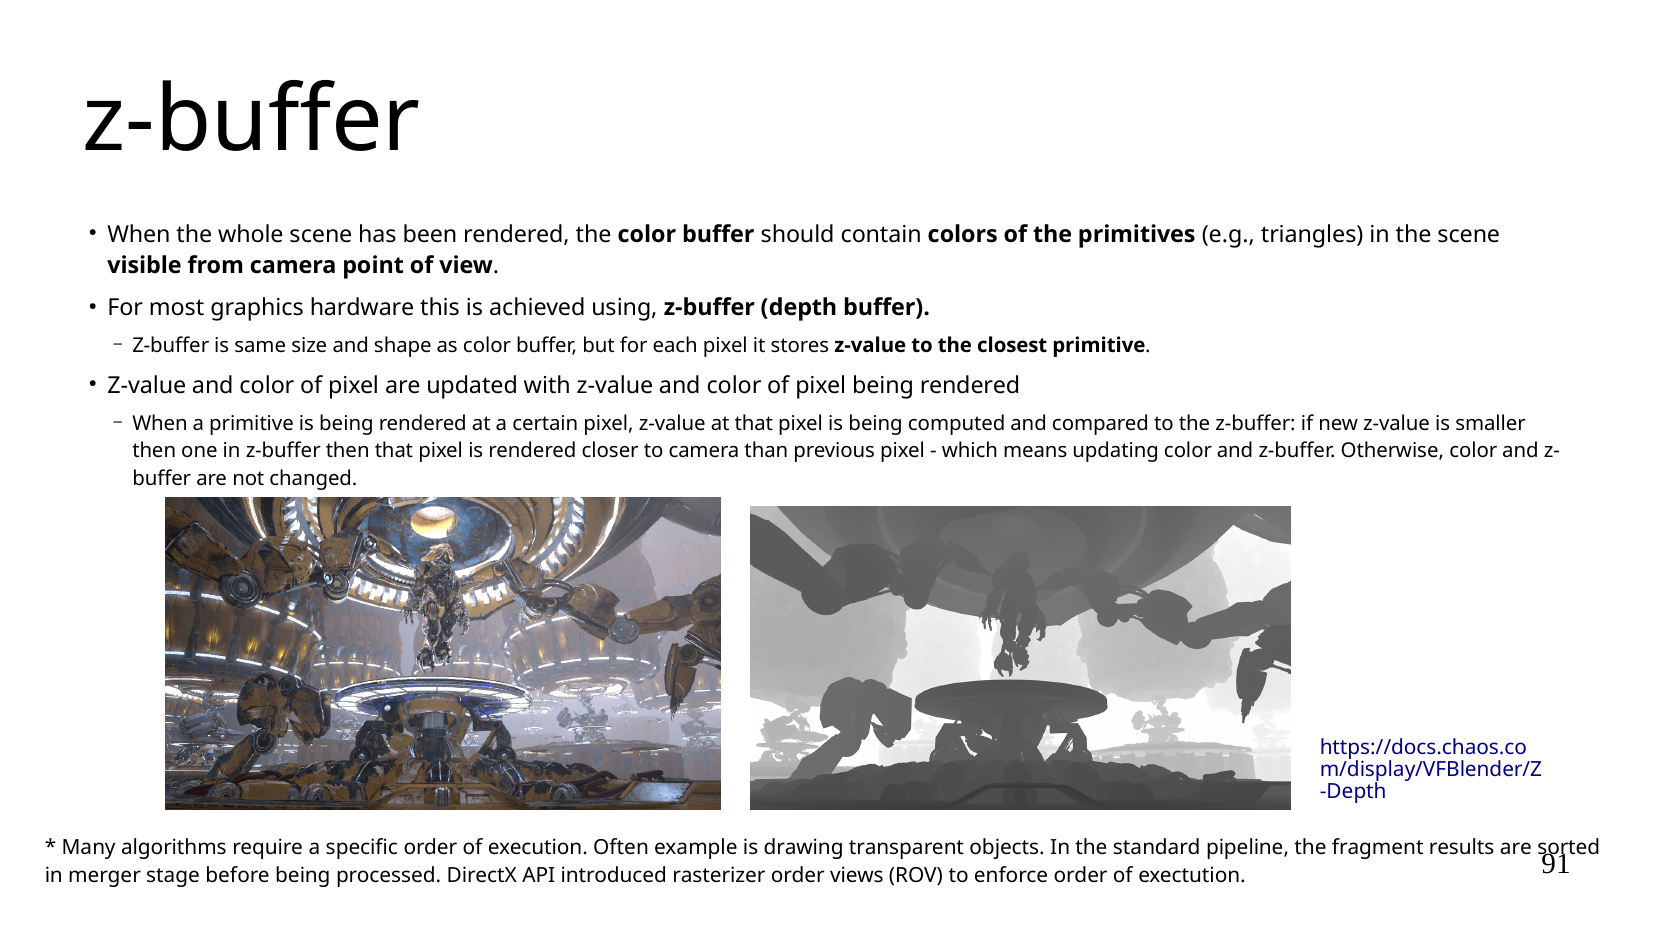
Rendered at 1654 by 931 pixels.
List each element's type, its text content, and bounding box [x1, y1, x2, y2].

title z-buffer [82, 37, 1571, 193]
list When the whole scene has been rendered, the color buffer should contain colors of the primitives (e.g., triangles) in the scene visible from camera point of view. For most graphics hardware this is achieved using, z-buffer (depth buffer). Z-buffer is same size and shape as color buffer, but for each pixel it stores z-value to the closest primitive. Z-value and color of pixel are updated with z-value and color of pixel being rendered When a primitive is being rendered at a certain pixel, z-value at that pixel is being computed and compared to the z-buffer: if new z-value is smaller then one in z-buffer then that pixel is rendered closer to camera than previous pixel - which means updating color and z-buffer. Otherwise, color and z-buffer are not changed. [82, 217, 1571, 496]
text_box * Many algorithms require a specific order of execution. Often example is drawing transparent objects. In the standard pipeline, the fragment results are sorted in merger stage before being processed. DirectX API introduced rasterizer order views (ROV) to enforce order of exectution. [30, 825, 1636, 892]
text_box https://docs.chaos.com/display/VFBlender/Z-Depth [1305, 724, 1561, 766]
picture [750, 506, 1291, 811]
picture [165, 497, 721, 811]
